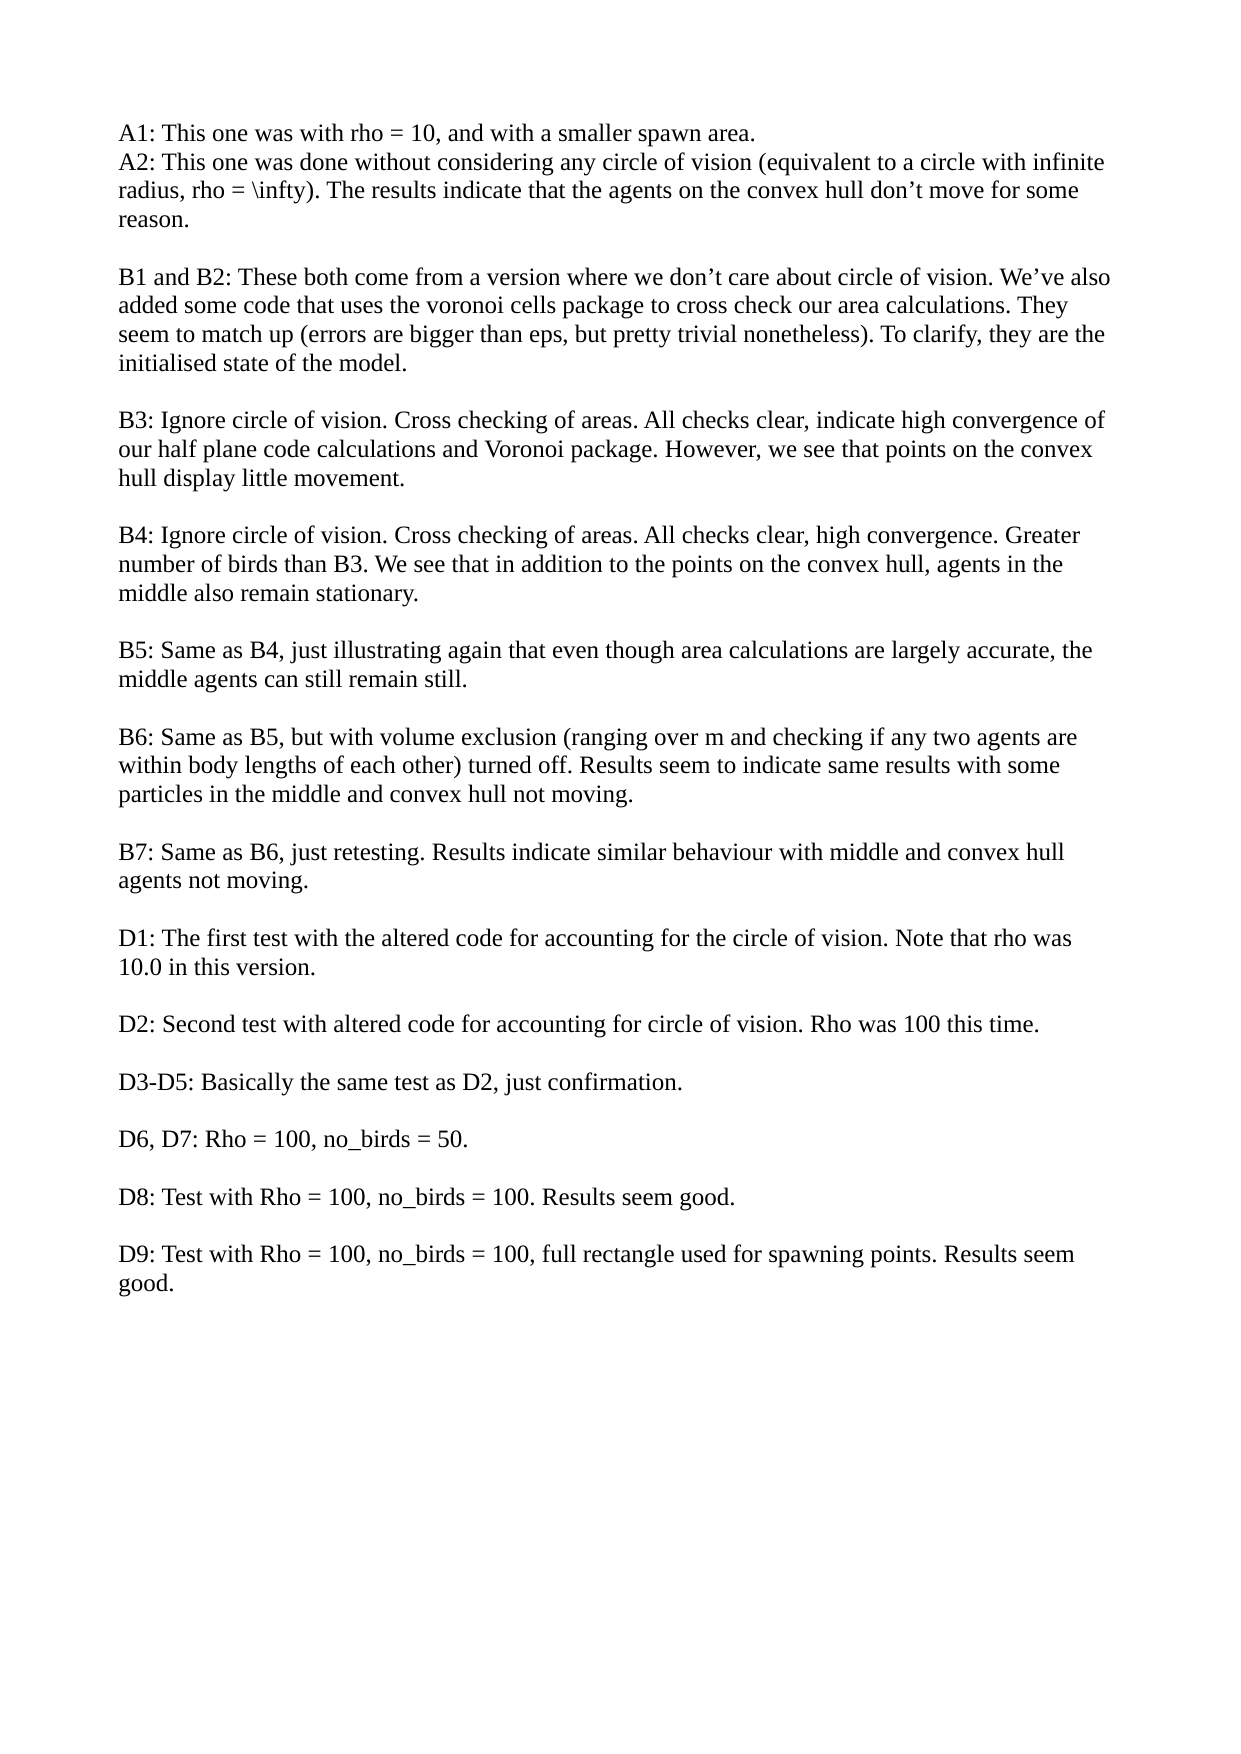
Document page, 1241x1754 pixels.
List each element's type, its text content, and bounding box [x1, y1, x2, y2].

text B6: Same as B5, but with volume exclusion (ranging over m and checking if any two agents are within body lengths of each other) turned off. Results seem to indicate same results with some particles in the middle and convex hull not moving. [118, 722, 1122, 808]
text B5: Same as B4, just illustrating again that even though area calculations are largely accurate, the middle agents can still remain still. [118, 636, 1122, 693]
text D2: Second test with altered code for accounting for circle of vision. Rho was 100 this time. [118, 1009, 1122, 1038]
text A1: This one was with rho = 10, and with a smaller spawn area. [118, 118, 1122, 147]
text D6, D7: Rho = 100, no_birds = 50. [118, 1124, 1122, 1153]
text D3-D5: Basically the same test as D2, just confirmation. [118, 1067, 1122, 1096]
text B1 and B2: These both come from a version where we don’t care about circle of vision. We’ve also added some code that uses the voronoi cells package to cross check our area calculations. They seem to match up (errors are bigger than eps, but pretty trivial nonetheless). To clarify, they are the initialised state of the model. [118, 262, 1122, 377]
text D1: The first test with the altered code for accounting for the circle of vision. Note that rho was 10.0 in this version. [118, 923, 1122, 981]
text D8: Test with Rho = 100, no_birds = 100. Results seem good. [118, 1182, 1122, 1211]
text D9: Test with Rho = 100, no_birds = 100, full rectangle used for spawning points. Results seem good. [118, 1239, 1122, 1297]
text B3: Ignore circle of vision. Cross checking of areas. All checks clear, indicate high convergence of our half plane code calculations and Voronoi package. However, we see that points on the convex hull display little movement. [118, 406, 1122, 492]
text B4: Ignore circle of vision. Cross checking of areas. All checks clear, high convergence. Greater number of birds than B3. We see that in addition to the points on the convex hull, agents in the middle also remain stationary. [118, 521, 1122, 607]
text B7: Same as B6, just retesting. Results indicate similar behaviour with middle and convex hull agents not moving. [118, 837, 1122, 894]
text A2: This one was done without considering any circle of vision (equivalent to a circle with infinite radius, rho = \infty). The results indicate that the agents on the convex hull don’t move for some reason. [118, 147, 1122, 233]
